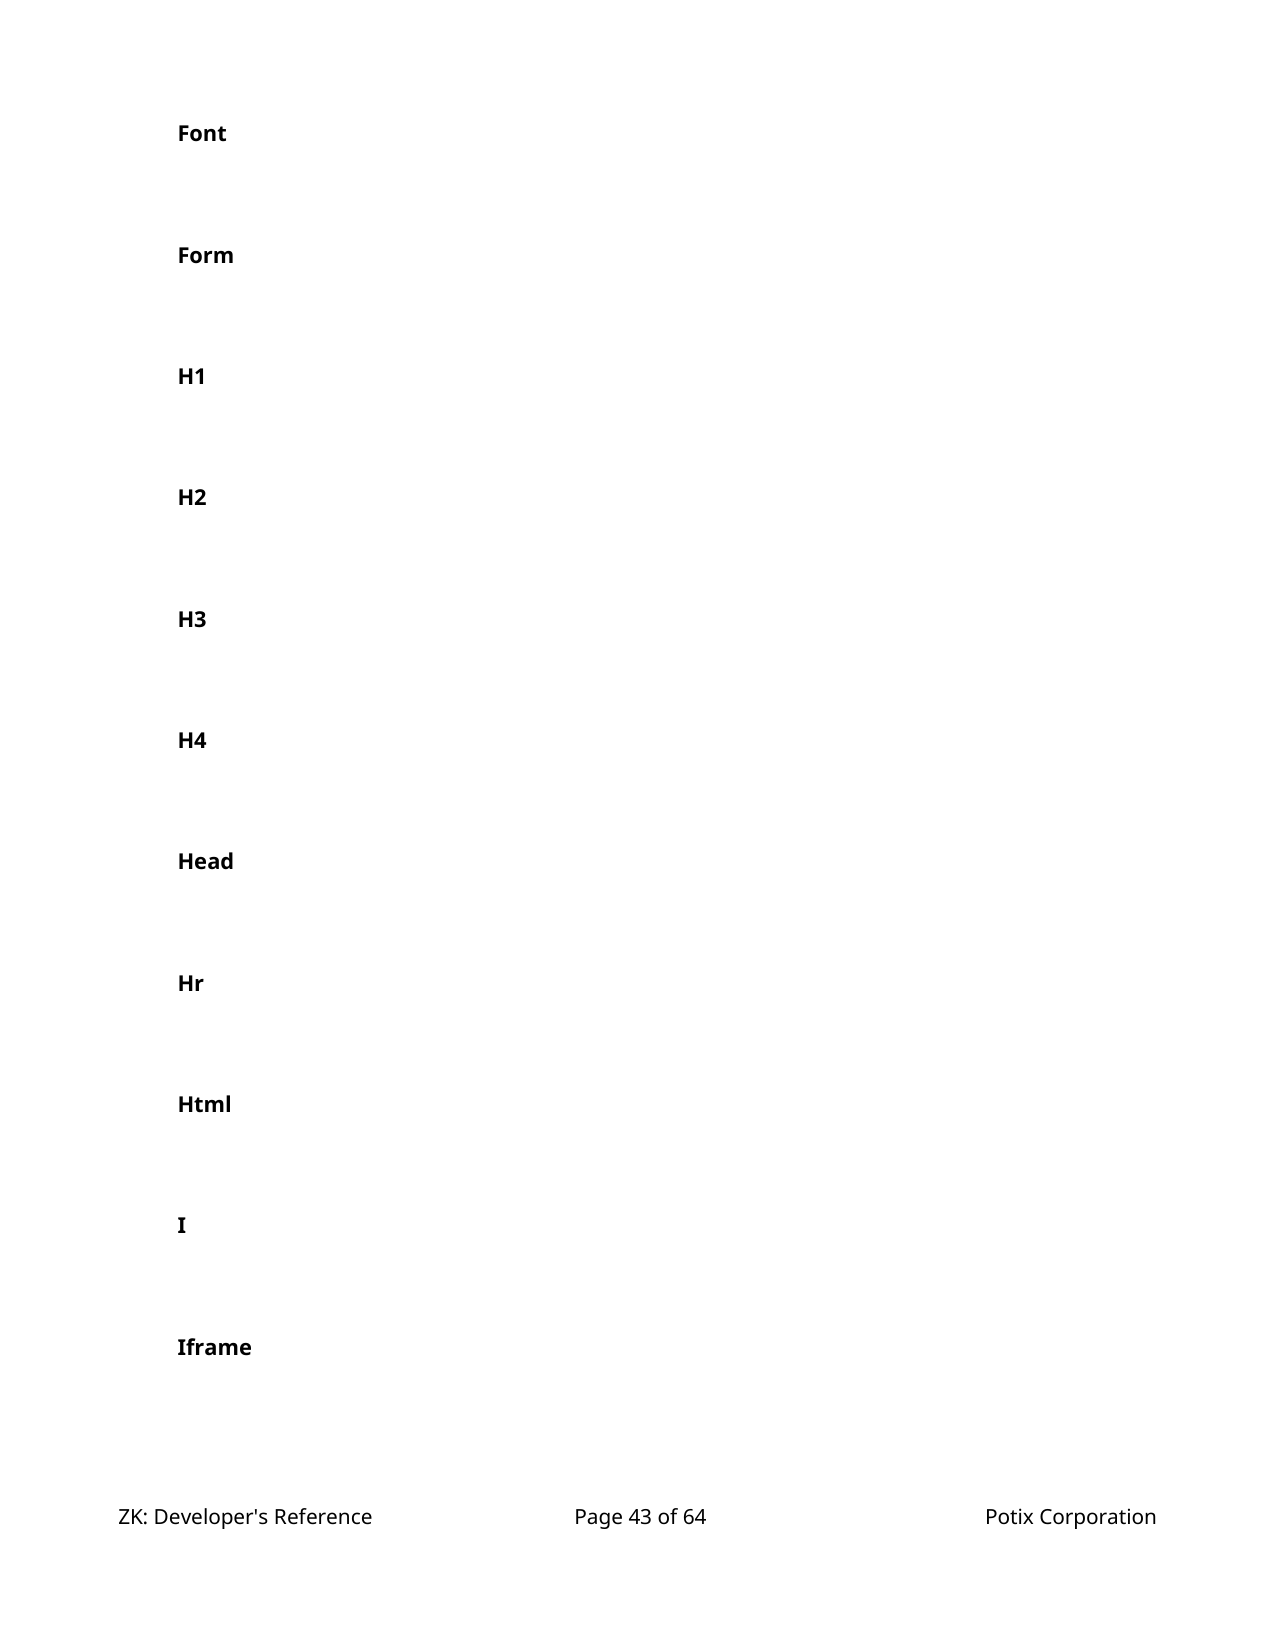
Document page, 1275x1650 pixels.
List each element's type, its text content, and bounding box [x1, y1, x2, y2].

subtitle Head [177, 846, 1157, 876]
subtitle H3 [177, 603, 1157, 633]
subtitle H2 [177, 482, 1157, 512]
subtitle Hr [177, 968, 1157, 998]
subtitle Iframe [177, 1332, 1157, 1362]
subtitle Form [177, 239, 1157, 269]
subtitle H4 [177, 725, 1157, 755]
subtitle H1 [177, 361, 1157, 391]
subtitle I [177, 1210, 1157, 1240]
subtitle Font [177, 118, 1157, 148]
subtitle Html [177, 1089, 1157, 1119]
